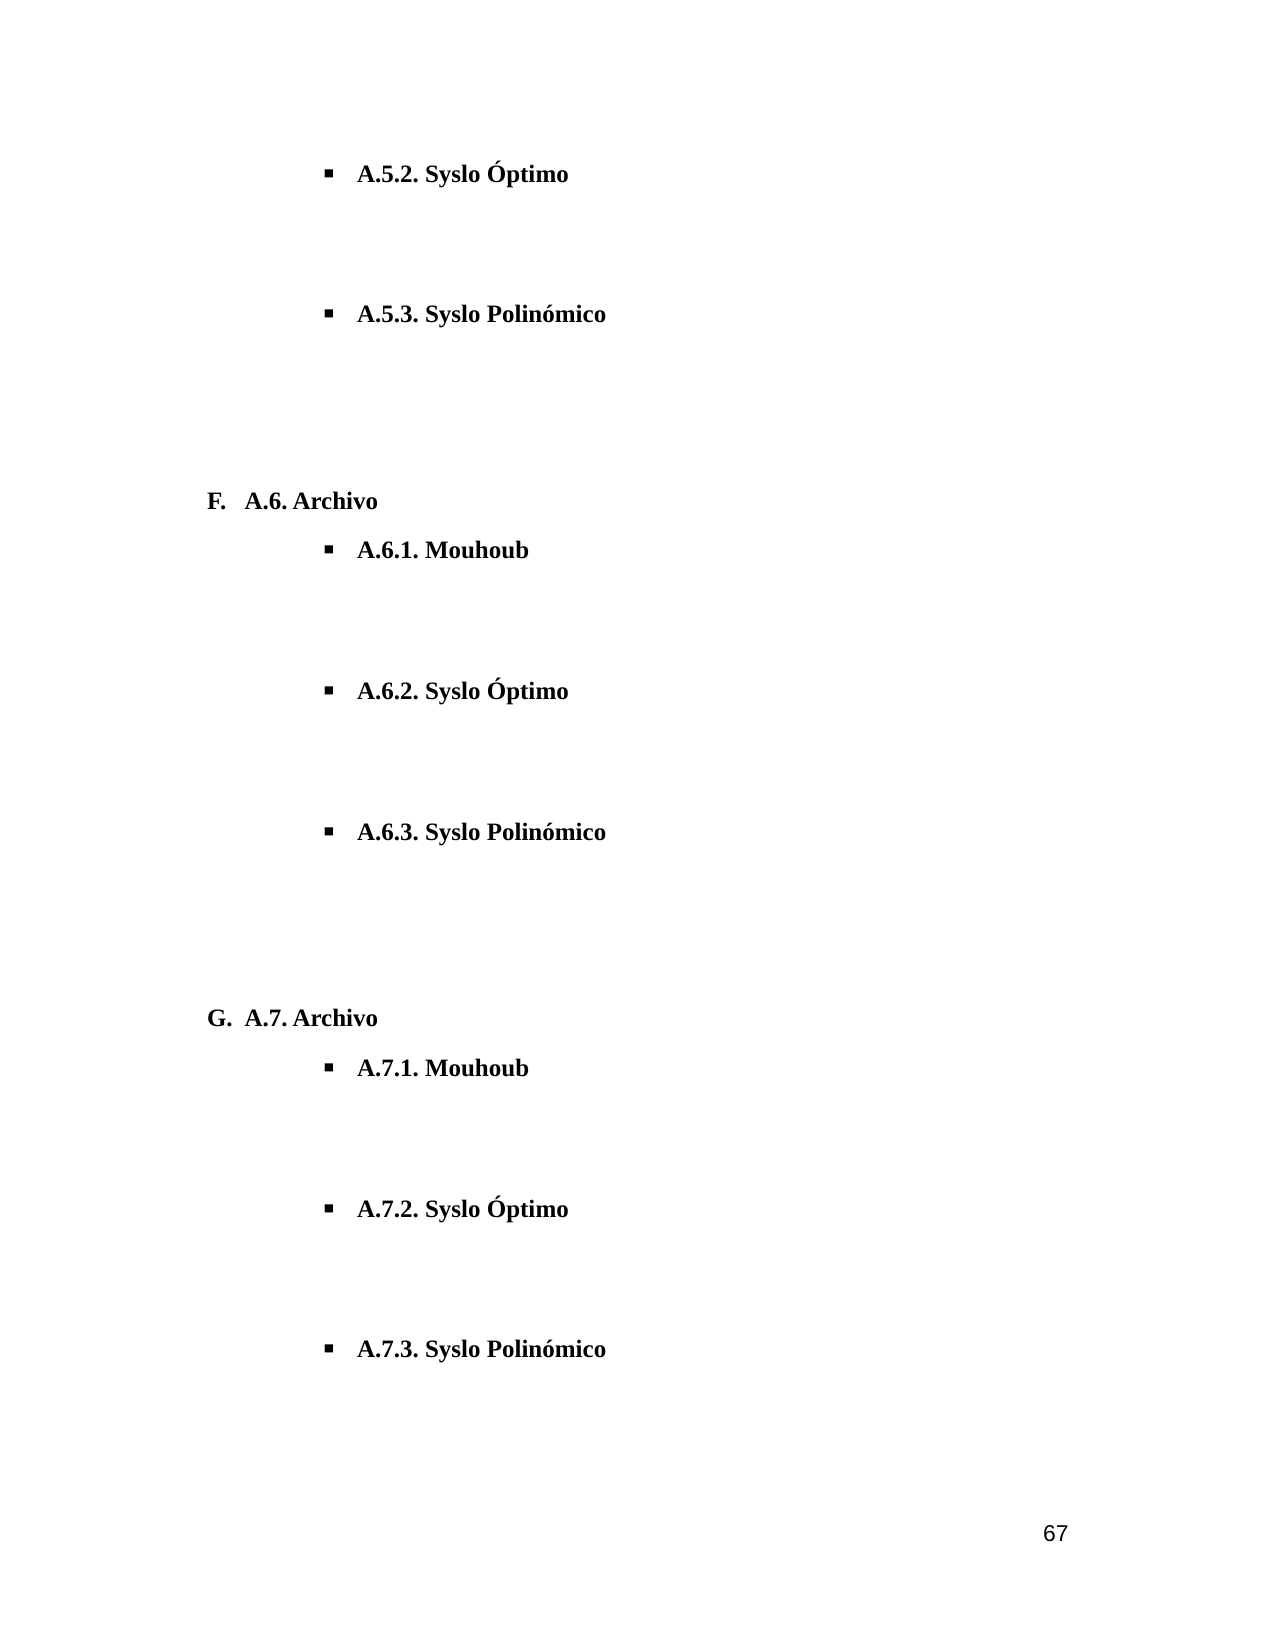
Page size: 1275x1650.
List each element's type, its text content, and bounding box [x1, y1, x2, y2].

subtitle A.7. Archivo [207, 1003, 1068, 1032]
subtitle A.5.2. Syslo Óptimo [319, 159, 1068, 188]
subtitle A.7.2. Syslo Óptimo [319, 1194, 1068, 1222]
subtitle A.6.2. Syslo Óptimo [319, 676, 1068, 705]
subtitle A.5.3. Syslo Polinómico [319, 299, 1068, 328]
subtitle A.6.1. Mouhoub [319, 536, 1068, 564]
subtitle A.7.1. Mouhoub [319, 1053, 1068, 1082]
subtitle A.6. Archivo [207, 486, 1068, 514]
subtitle A.6.3. Syslo Polinómico [319, 817, 1068, 846]
subtitle A.7.3. Syslo Polinómico [319, 1334, 1068, 1363]
